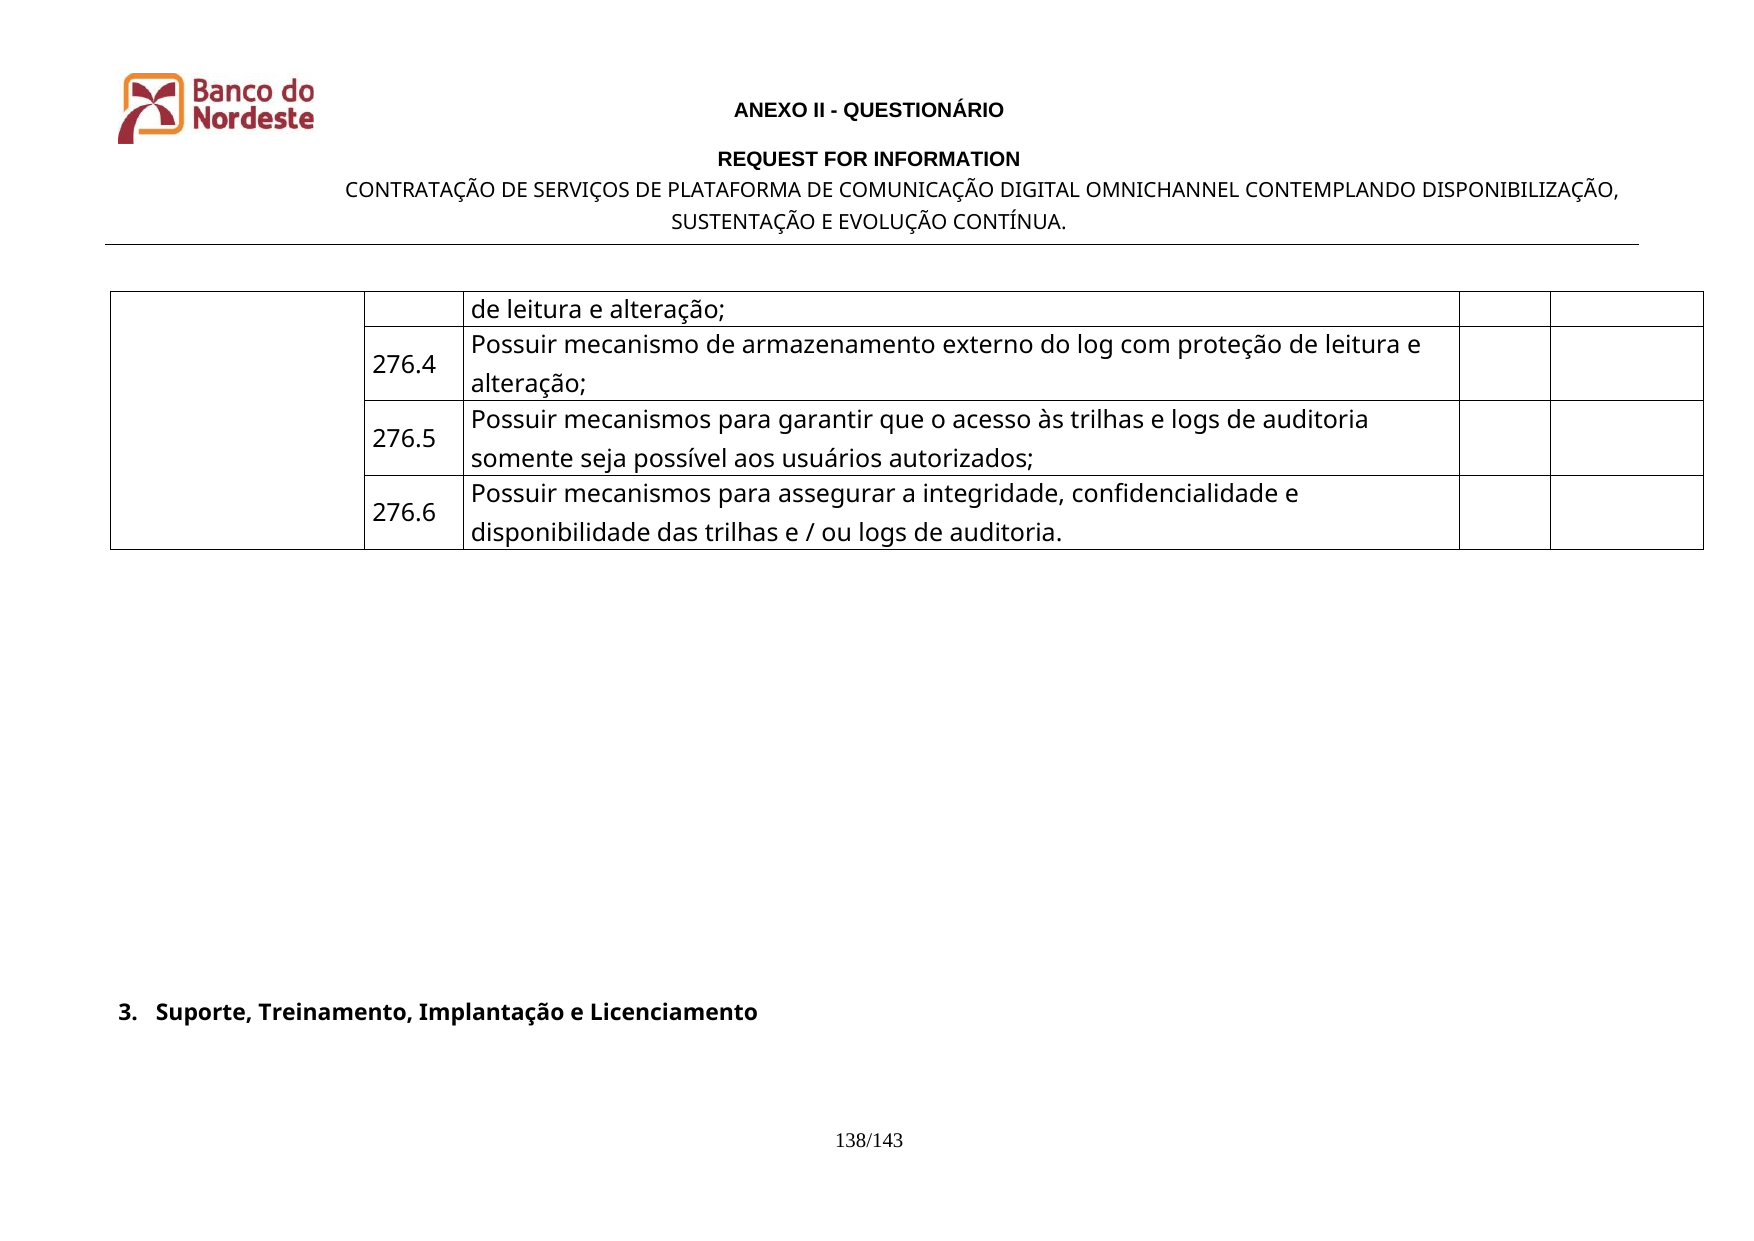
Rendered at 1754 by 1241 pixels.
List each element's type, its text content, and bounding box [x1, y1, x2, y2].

table_cell Possuir mecanismos para assegurar a integridade, confidencialidade e disponibilidade das trilhas e / ou logs de auditoria. [464, 476, 1459, 549]
list Suporte, Treinamento, Implantação e Licenciamento [118, 996, 1621, 1027]
table_cell 276.4 [365, 327, 463, 400]
table_cell [1551, 476, 1703, 549]
table_cell [1551, 292, 1703, 326]
table_cell [1460, 292, 1550, 326]
table_cell [1551, 327, 1703, 400]
table_cell de leitura e alteração; [464, 292, 1459, 326]
picture [118, 73, 314, 144]
table_cell 276.6 [365, 476, 463, 549]
table_cell Possuir mecanismos para garantir que o acesso às trilhas e logs de auditoria somente seja possível aos usuários autorizados; [464, 401, 1459, 474]
table_cell [1460, 327, 1550, 400]
table_cell [1551, 401, 1703, 474]
table_header [111, 292, 364, 549]
table_cell [1460, 401, 1550, 474]
table_cell [365, 292, 463, 326]
table_cell Possuir mecanismo de armazenamento externo do log com proteção de leitura e alteração; [464, 327, 1459, 400]
table_cell 276.5 [365, 401, 463, 474]
table_cell [1460, 476, 1550, 549]
